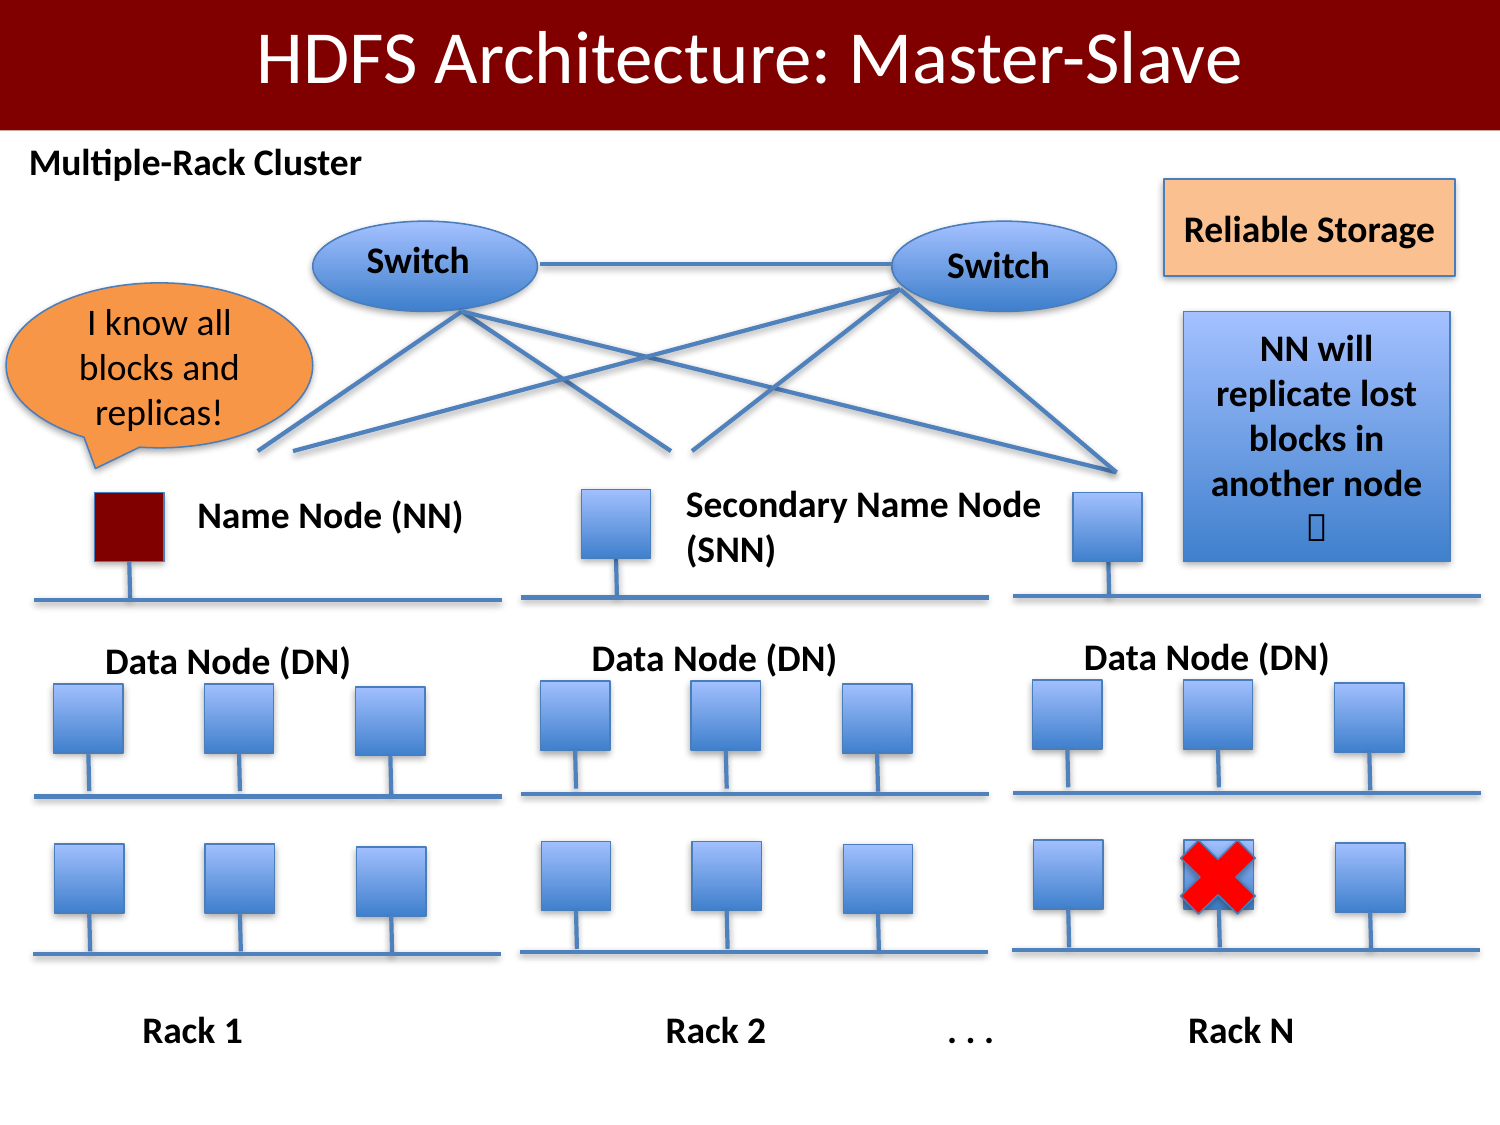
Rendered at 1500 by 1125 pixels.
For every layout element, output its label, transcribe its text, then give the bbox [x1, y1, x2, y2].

text_box Secondary Name Node (SNN) [670, 472, 1153, 578]
text_box [94, 492, 164, 562]
text_box [361, 221, 489, 229]
text_box [1072, 492, 1143, 562]
text_box Switch [932, 233, 1092, 294]
text_box [205, 843, 275, 913]
text_box [355, 686, 426, 756]
text_box [312, 231, 538, 312]
text_box [843, 844, 913, 914]
text_box [691, 687, 761, 751]
text_box Name Node (NN) [182, 483, 498, 544]
text_box [540, 681, 610, 751]
text_box Rack 2 [650, 998, 810, 1059]
text_box [581, 489, 651, 559]
text_box [541, 841, 611, 911]
text_box Switch [351, 229, 498, 289]
text_box I know all blocks and replicas! [6, 282, 313, 469]
text_box . . . [932, 999, 1034, 1059]
text_box Multiple-Rack Cluster [13, 130, 394, 191]
text_box Rack N [1173, 999, 1333, 1059]
text_box [891, 221, 1117, 312]
title HDFS Architecture: Master-Slave [0, 0, 1500, 131]
text_box [204, 690, 274, 753]
text_box [1335, 843, 1405, 912]
text_box Rack 1 [127, 998, 287, 1059]
text_box [691, 841, 762, 911]
text_box [1032, 679, 1103, 749]
text_box [842, 684, 912, 754]
text_box [1180, 840, 1256, 914]
text_box Data Node (DN) [1069, 625, 1384, 686]
text_box [1334, 682, 1404, 752]
text_box Reliable Storage [1164, 178, 1456, 276]
text_box Data Node (DN) [90, 629, 405, 690]
text_box [1033, 840, 1103, 909]
text_box [1183, 686, 1253, 749]
text_box [54, 843, 124, 913]
text_box [356, 846, 426, 916]
text_box NN will replicate lost blocks in another node  [1183, 311, 1450, 562]
text_box Data Node (DN) [576, 626, 892, 687]
text_box [53, 683, 124, 753]
